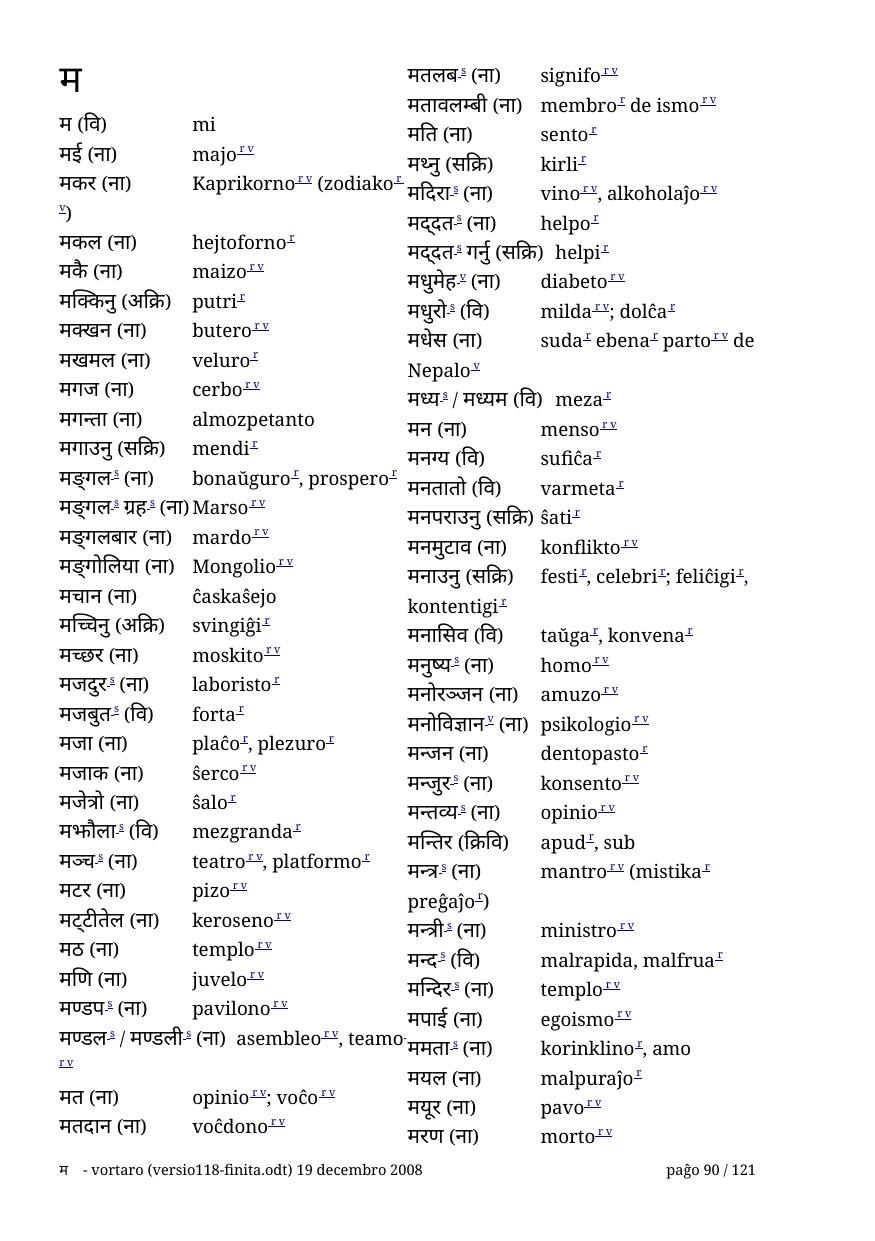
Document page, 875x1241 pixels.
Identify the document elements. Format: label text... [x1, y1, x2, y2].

text मई (ना) majo r v [59, 137, 407, 167]
text मजाक (ना) ŝerco r v [59, 756, 407, 786]
text मतलब s (ना) signifo r v [407, 59, 756, 88]
text ममता s (ना) korinklino r, amo [407, 1032, 756, 1061]
text मयल (ना) malpuraĵo r [407, 1061, 756, 1091]
text मटर (ना) pizo r v [59, 874, 407, 904]
text मनग्य (वि) sufiĉa r [407, 442, 756, 472]
text मण्डल s / मण्डली s (ना) asembleo r v, teamo r v [59, 1022, 407, 1081]
text मकल (ना) hejtoforno r [59, 226, 407, 255]
text मजबुत s (वि) forta r [59, 697, 407, 727]
text मनाउनु (सक्रि) festi r, celebri r; feliĉigi r, kontentigi r [407, 560, 756, 619]
text मकै (ना) maizo r v [59, 255, 407, 285]
text मच्चिनु (अक्रि) svingiĝi r [59, 609, 407, 638]
text मकर (ना) Kaprikorno r v (zodiako r v) [59, 167, 407, 226]
text मखमल (ना) veluro r [59, 344, 407, 373]
text मन (ना) menso r v [407, 413, 756, 442]
text मन्जन (ना) dentopasto r [407, 737, 756, 767]
text मन्दिर s (ना) templo r v [407, 973, 756, 1002]
text मति (ना) sento r [407, 118, 756, 147]
text मन्तिर (क्रिवि) apud r, sub [407, 826, 756, 855]
text म (वि) mi [59, 108, 407, 137]
text मगाउनु (सक्रि) mendi r [59, 432, 407, 462]
text मचान (ना) ĉaskaŝejo [59, 579, 407, 609]
text मथ्नु (सक्रि) kirli r [407, 147, 756, 177]
text मनुष्य s (ना) homo r v [407, 649, 756, 678]
text मन्तव्य s (ना) opinio r v [407, 796, 756, 826]
text मदिरा s (ना) vino r v, alkoholaĵo r v [407, 177, 756, 206]
text मनासिव (वि) taŭga r, konvena r [407, 619, 756, 649]
text मठ (ना) templo r v [59, 933, 407, 963]
text मनपराउनु (सक्रि) ŝati r [407, 501, 756, 531]
text मयूर (ना) pavo r v [407, 1091, 756, 1120]
text मन्द s (वि) malrapida, malfrua r [407, 943, 756, 973]
text मङ्गल s (ना) bonaŭguro r, prospero r [59, 462, 407, 491]
text मरण (ना) morto r v [407, 1120, 756, 1150]
text मन्जुर s (ना) konsento r v [407, 767, 756, 796]
text मणि (ना) juvelo r v [59, 963, 407, 992]
text मझौला s (वि) mezgranda r [59, 815, 407, 845]
text मत (ना) opinio r v; voĉo r v [59, 1081, 407, 1110]
text मद्दत s (ना) helpo r [407, 206, 756, 236]
text मनोरञ्जन (ना) amuzo r v [407, 678, 756, 708]
text मजा (ना) plaĉo r, plezuro r [59, 727, 407, 756]
text मन्त्री s (ना) ministro r v [407, 914, 756, 943]
text मधुमेह v (ना) diabeto r v [407, 265, 756, 295]
text मजदुर s (ना) laboristo r [59, 668, 407, 697]
text मट्टीतेल (ना) keroseno r v [59, 904, 407, 933]
text मगन्ता (ना) almozpetanto [59, 403, 407, 432]
text मगज (ना) cerbo r v [59, 373, 407, 403]
text मनतातो (वि) varmeta r [407, 472, 756, 501]
text मच्छर (ना) moskito r v [59, 638, 407, 668]
text मङ्गलबार (ना) mardo r v [59, 521, 407, 550]
text मञ्च s (ना) teatro r v, platformo r [59, 845, 407, 874]
text मधुरो s (वि) milda r v; dolĉa r [407, 295, 756, 324]
text मण्डप s (ना) pavilono r v [59, 992, 407, 1022]
text मनमुटाव (ना) konflikto r v [407, 531, 756, 560]
text मनोविज्ञान v (ना) psikologio r v [407, 708, 756, 737]
text मध्य s / मध्यम (वि) meza r [407, 383, 756, 413]
text मक्किनु (अक्रि) putri r [59, 285, 407, 314]
text मपाई (ना) egoismo r v [407, 1002, 756, 1032]
text मतदान (ना) voĉdono r v [59, 1110, 407, 1140]
text मन्त्र s (ना) mantro r v (mistika r preĝaĵo r) [407, 855, 756, 914]
text मङ्गल s ग्रह s (ना) Marso r v [59, 491, 407, 521]
text मक्खन (ना) butero r v [59, 314, 407, 344]
text मतावलम्बी (ना) membro r de ismo r v [407, 88, 756, 118]
text मद्दत s गर्नु (सक्रि) helpi r [407, 236, 756, 265]
text मजेत्रो (ना) ŝalo r [59, 786, 407, 815]
text मधेस (ना) suda r ebena r parto r v de Nepalo v [407, 324, 756, 383]
subtitle म [59, 59, 407, 108]
text मङ्गोलिया (ना) Mongolio r v [59, 550, 407, 579]
